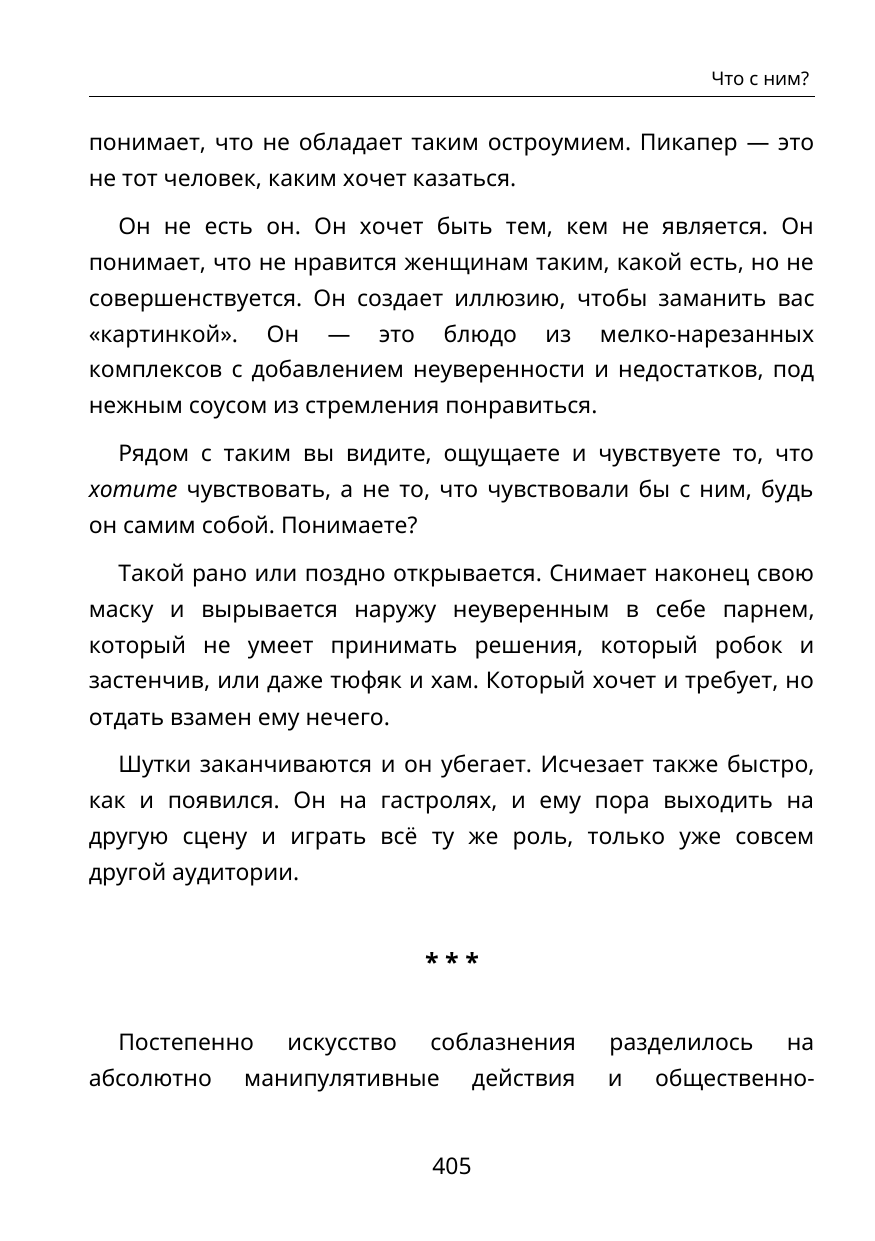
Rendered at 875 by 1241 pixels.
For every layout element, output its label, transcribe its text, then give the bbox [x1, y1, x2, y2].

text Рядом с таким вы видите, ощущаете и чувствуете то, что хотите чувствовать, а не то, что чувствовали бы с ним, будь он самим собой. Понимаете? [88, 437, 815, 540]
text Шутки заканчиваются и он убегает. Исчезает также быстро, как и появился. Он на гастролях, и ему пора выходить на другую сцену и играть всё ту же роль, только уже совсем другой аудитории. [88, 748, 815, 887]
text Он не есть он. Он хочет быть тем, кем не является. Он понимает, что не нравится женщинам таким, какой есть, но не совершенствуется. Он создает иллюзию, чтобы заманить вас «картинкой». Он — это блюдо из мелко-нарезанных комплексов с добавлением неуверенности и недостатков, под нежным соусом из стремления понравиться. [88, 210, 815, 421]
text Постепенно искусство соблазнения разделилось на абсолютно манипулятивные действия и общественно- [88, 1026, 815, 1093]
subtitle * * * [88, 945, 815, 979]
text Такой рано или поздно открывается. Снимает наконец свою маску и вырывается наружу неуверенным в себе парнем, который не умеет принимать решения, который робок и застенчив, или даже тюфяк и хам. Который хочет и требует, но отдать взамен ему нечего. [88, 557, 815, 732]
text понимает, что не обладает таким остроумием. Пикапер — это не тот человек, каким хочет казаться. [88, 126, 815, 193]
